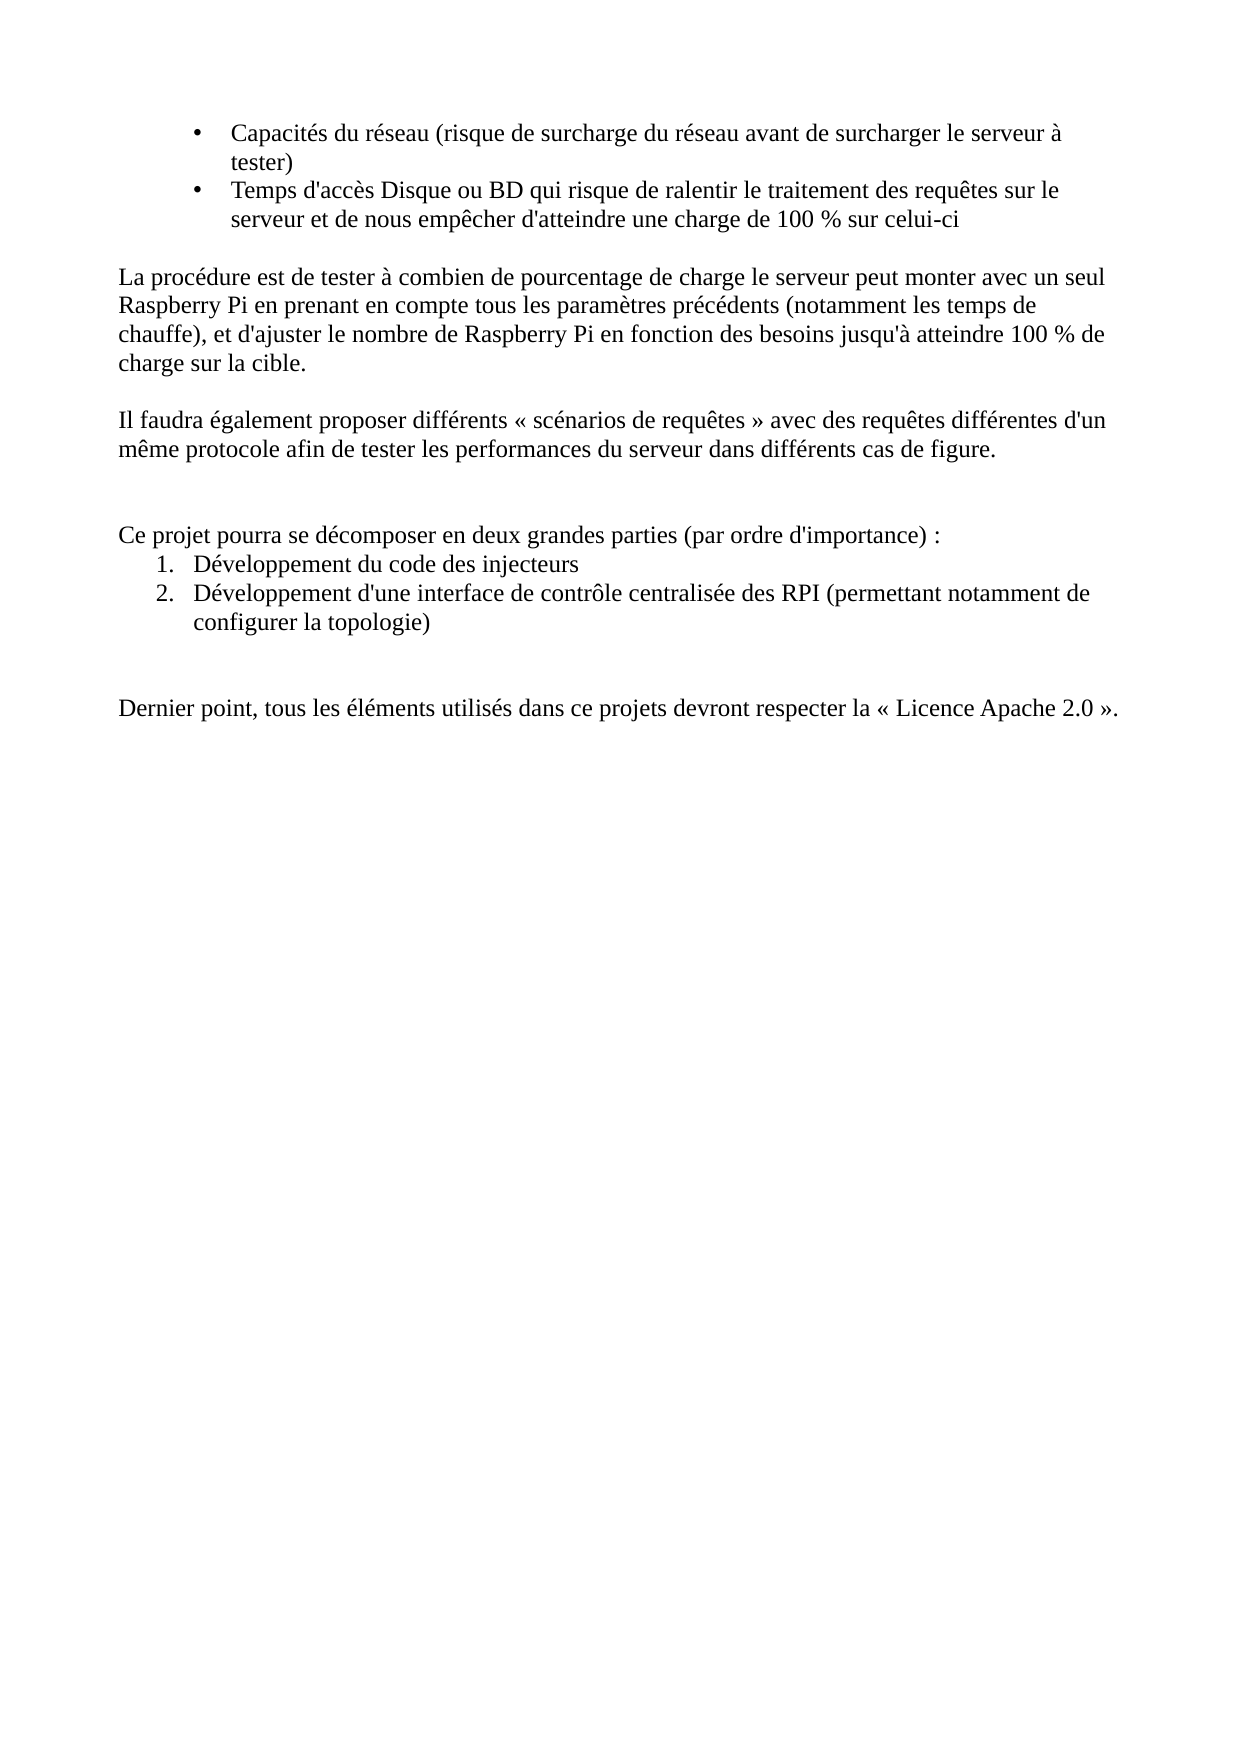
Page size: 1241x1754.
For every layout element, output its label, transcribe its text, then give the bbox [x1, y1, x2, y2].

list Temps d'accès Disque ou BD qui risque de ralentir le traitement des requêtes sur le serveur et de nous empêcher d'atteindre une charge de 100 % sur celui-ci [193, 176, 1122, 233]
text Ce projet pourra se décomposer en deux grandes parties (par ordre d'importance) : [118, 521, 1122, 549]
text Dernier point, tous les éléments utilisés dans ce projets devront respecter la « Licence Apache 2.0 ». [118, 693, 1122, 722]
text Il faudra également proposer différents « scénarios de requêtes » avec des requêtes différentes d'un même protocole afin de tester les performances du serveur dans différents cas de figure. [118, 406, 1122, 463]
list Capacités du réseau (risque de surcharge du réseau avant de surcharger le serveur à tester) [193, 118, 1122, 176]
list Développement d'une interface de contrôle centralisée des RPI (permettant notamment de configurer la topologie) [156, 578, 1122, 636]
text La procédure est de tester à combien de pourcentage de charge le serveur peut monter avec un seul Raspberry Pi en prenant en compte tous les paramètres précédents (notamment les temps de chauffe), et d'ajuster le nombre de Raspberry Pi en fonction des besoins jusqu'à atteindre 100 % de charge sur la cible. [118, 262, 1122, 377]
list Développement du code des injecteurs [156, 549, 1122, 578]
